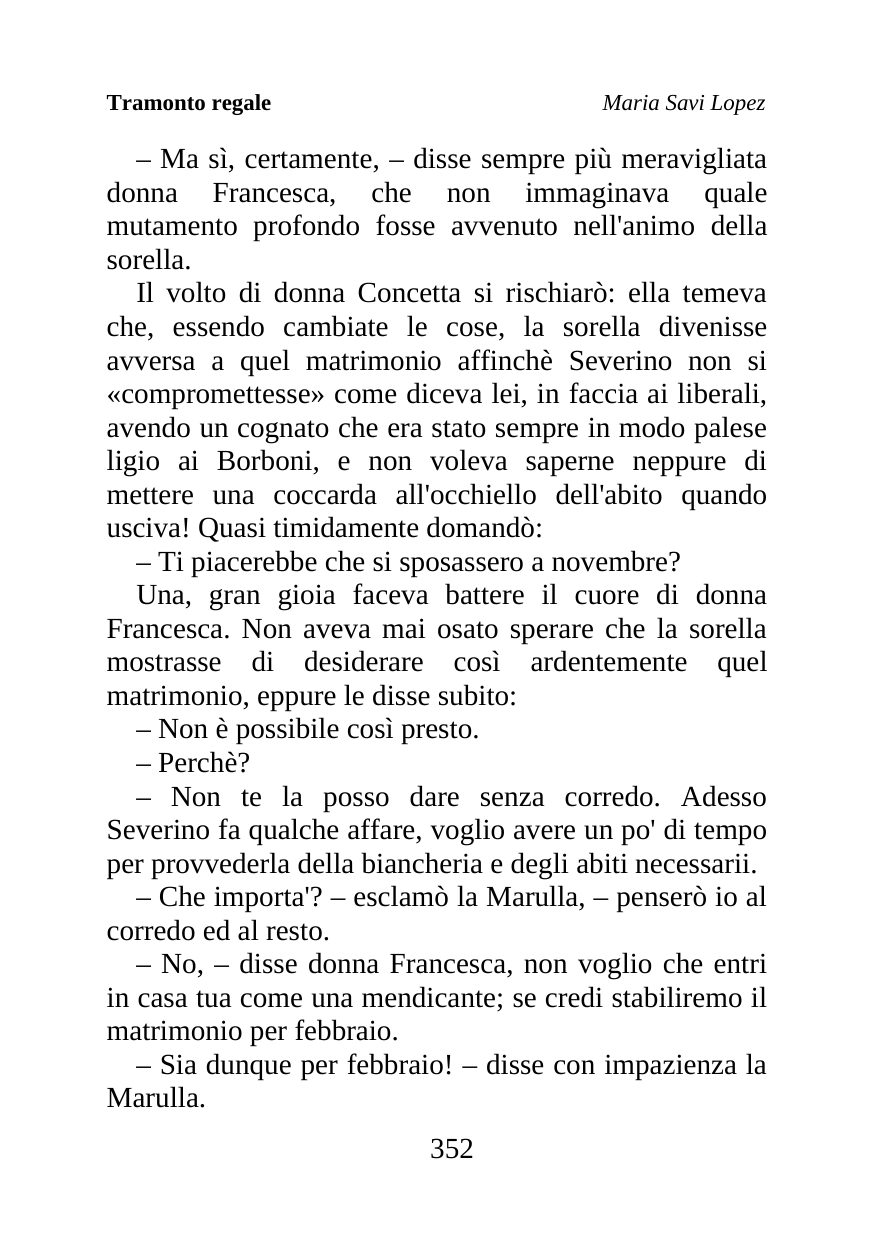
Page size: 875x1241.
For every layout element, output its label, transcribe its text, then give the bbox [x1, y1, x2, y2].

text – Non te la posso dare senza corredo. Adesso Severino fa qualche affare, voglio avere un po' di tempo per provvederla della biancheria e degli abiti necessarii. [106, 779, 768, 879]
text – No, – disse donna Francesca, non voglio che entri in casa tua come una mendicante; se credi stabiliremo il matrimonio per febbraio. [106, 946, 768, 1047]
text – Non è possibile così presto. [106, 712, 768, 745]
text – Che importa'? – esclamò la Marulla, – penserò io al corredo ed al resto. [106, 879, 768, 946]
text – Perchè? [106, 745, 768, 779]
text Il volto di donna Concetta si rischiarò: ella temeva che, essendo cambiate le cose, la sorella divenisse avversa a quel matrimonio affinchè Severino non si «compromettesse» come diceva lei, in faccia ai liberali, avendo un cognato che era stato sempre in modo palese ligio ai Borboni, e non voleva saperne neppure di mettere una coccarda all'occhiello dell'abito quando usciva! Quasi timidamente domandò: [106, 276, 768, 544]
text – Ma sì, certamente, – disse sempre più meravigliata donna Francesca, che non immaginava quale mutamento profondo fosse avvenuto nell'animo della sorella. [106, 141, 768, 276]
text – Sia dunque per febbraio! – disse con impazienza la Marulla. [106, 1047, 768, 1114]
text Una, gran gioia faceva battere il cuore di donna Francesca. Non aveva mai osato sperare che la sorella mostrasse di desiderare così ardentemente quel matrimonio, eppure le disse subito: [106, 577, 768, 712]
text – Ti piacerebbe che si sposassero a novembre? [106, 544, 768, 577]
